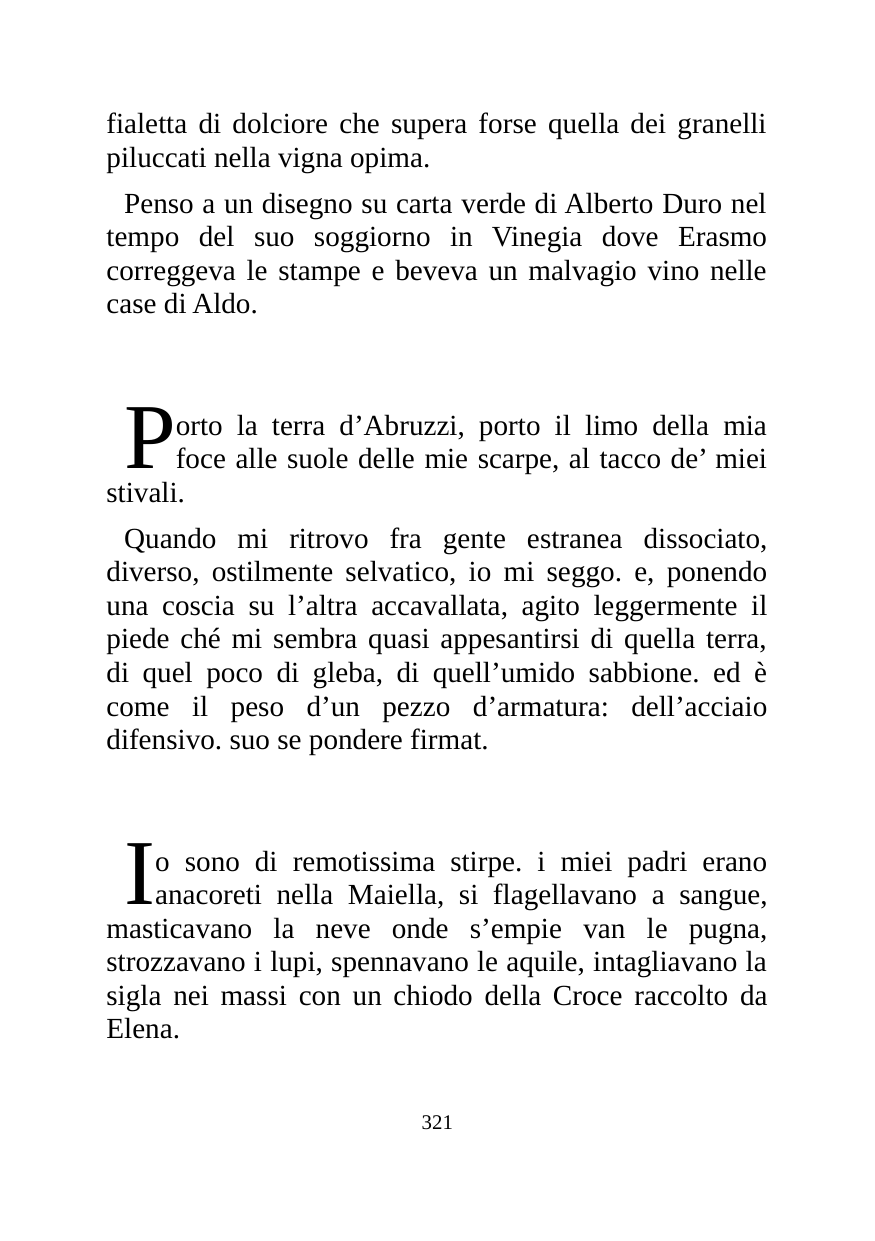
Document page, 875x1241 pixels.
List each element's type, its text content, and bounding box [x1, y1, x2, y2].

text Io sono di remotissima stirpe. i miei padri erano anacoreti nella Maiella, si flagellavano a sangue, masticavano la neve onde s’empie van le pugna, strozzavano i lupi, spennavano le aquile, intagliavano la sigla nei massi con un chiodo della Croce raccolto da Elena. [106, 844, 768, 1045]
text Porto la terra d’Abruzzi, porto il limo della mia foce alle suole delle mie scarpe, al tacco de’ miei stivali. [106, 408, 768, 509]
text Penso a un disegno su carta verde di Alberto Duro nel tempo del suo soggiorno in Vinegia dove Erasmo correggeva le stampe e beveva un malvagio vino nelle case di Aldo. [106, 186, 768, 320]
text Quando mi ritrovo fra gente estranea dissociato, diverso, ostilmente selvatico, io mi seggo. e, ponendo una coscia su l’altra accavallata, agito leggermente il piede ché mi sembra quasi appesantirsi di quella terra, di quel poco di gleba, di quell’umido sabbione. ed è come il peso d’un pezzo d’armatura: dell’acciaio difensivo. suo se pondere firmat. [106, 521, 768, 756]
text fialetta di dolciore che supera forse quella dei granelli piluccati nella vigna opima. [106, 106, 768, 173]
